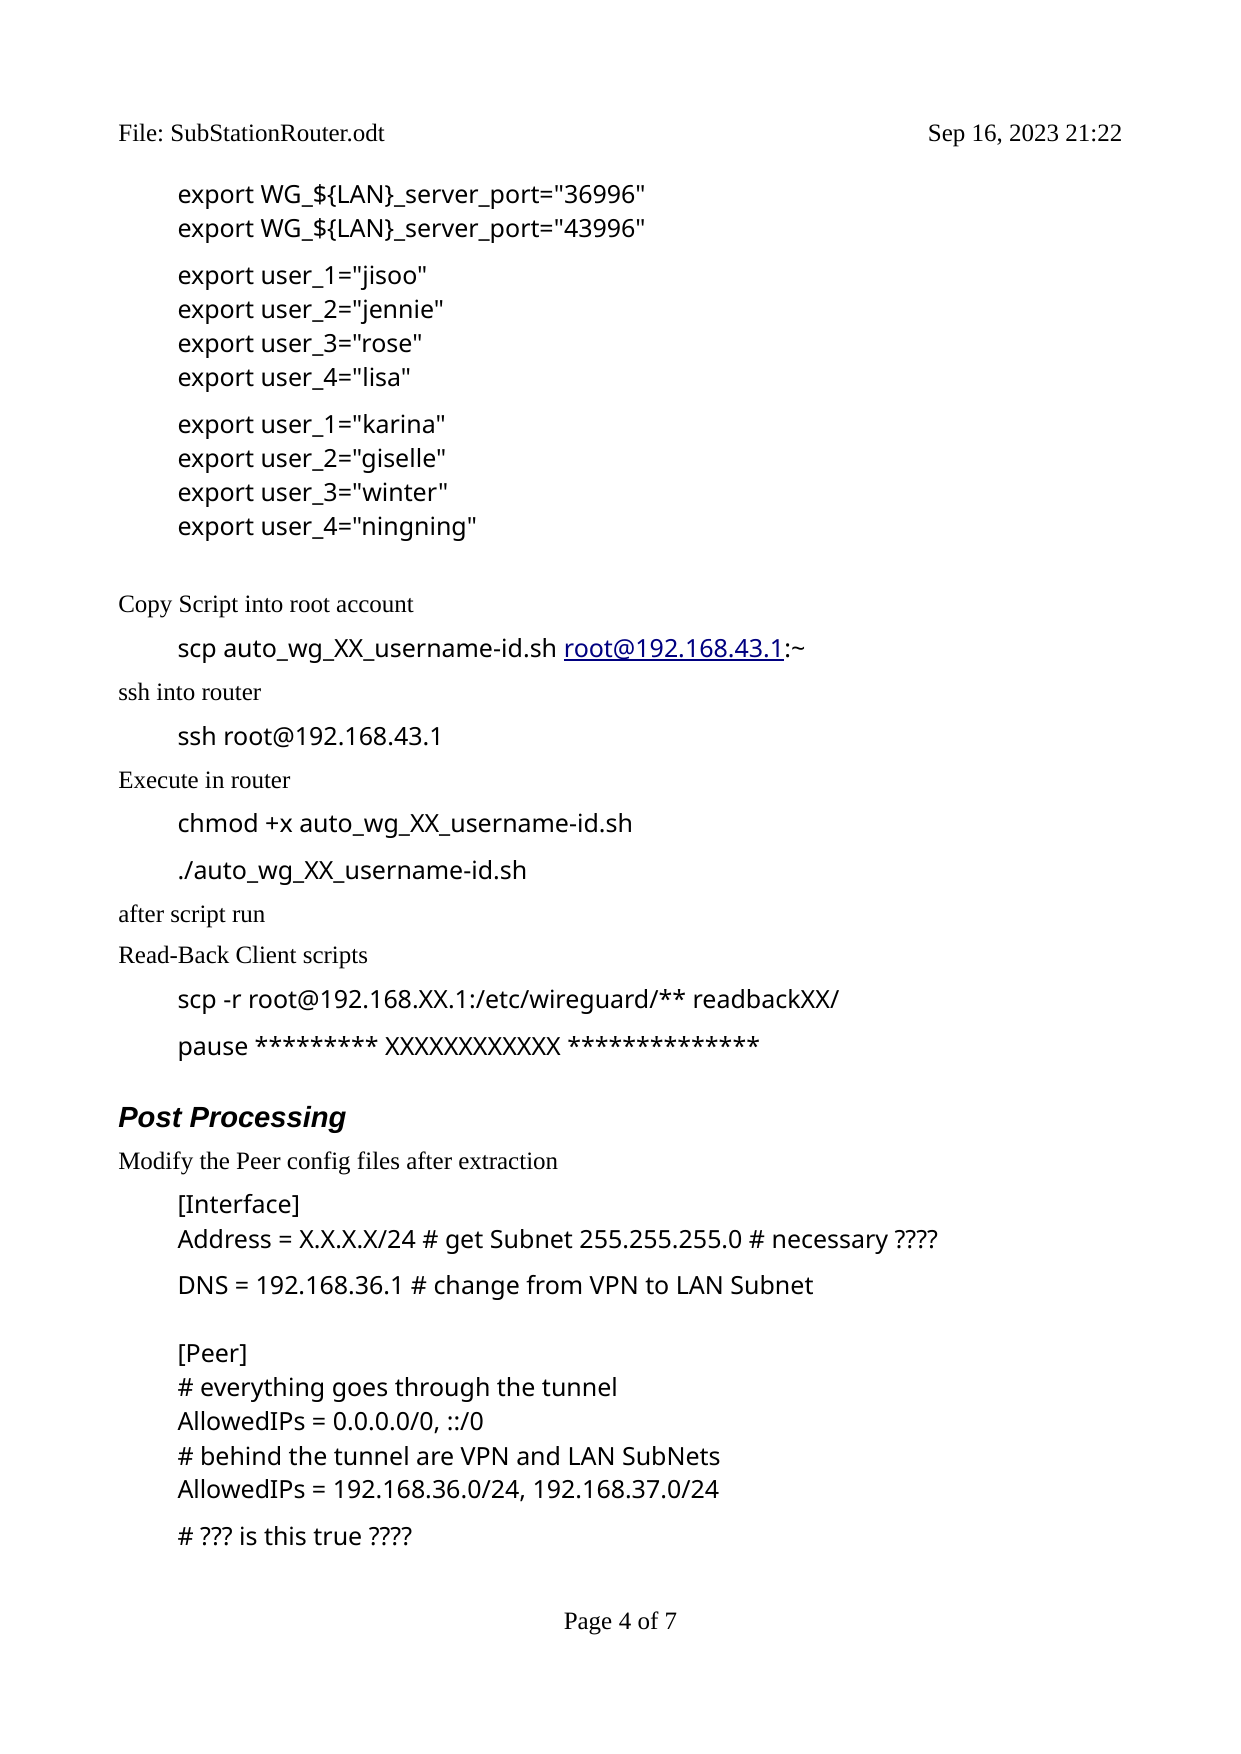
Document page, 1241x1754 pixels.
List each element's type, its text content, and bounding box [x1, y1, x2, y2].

subtitle Post Processing [118, 1100, 1122, 1133]
text after script run [118, 899, 1122, 928]
text DNS = 192.168.36.1 # change from VPN to LAN Subnet [Peer] # everything goes through the tunnel AllowedIPs = 0.0.0.0/0, ::/0 # behind the tunnel are VPN and LAN SubNets AllowedIPs = 192.168.36.0/24, 192.168.37.0/24 [177, 1268, 1122, 1506]
text ./auto_wg_XX_username-id.sh [177, 853, 1122, 887]
text Modify the Peer config files after extraction [118, 1146, 1122, 1175]
text ssh root@192.168.43.1 [177, 718, 1122, 752]
text ssh into router [118, 677, 1122, 706]
text scp -r root@192.168.XX.1:/etc/wireguard/** readbackXX/ [177, 982, 1122, 1016]
text Read-Back Client scripts [118, 941, 1122, 969]
text Execute in router [118, 765, 1122, 794]
text export WG_${LAN}_server_port="36996" export WG_${LAN}_server_port="43996" [177, 177, 1122, 245]
text chmod +x auto_wg_XX_username-id.sh [177, 806, 1122, 840]
text scp auto_wg_XX_username-id.sh root@192.168.43.1:~ [177, 631, 1122, 664]
text [Interface] Address = X.X.X.X/24 # get Subnet 255.255.255.0 # necessary ???? [177, 1187, 1122, 1255]
text pause ********* XXXXXXXXXXXX ************** [177, 1028, 1122, 1062]
text export user_1="jisoo" export user_2="jennie" export user_3="rose" export user_4="lisa" [177, 258, 1122, 394]
text export user_1="karina" export user_2="giselle" export user_3="winter" export user_4="ningning" [177, 406, 1122, 577]
text Copy Script into root account [118, 589, 1122, 618]
text # ??? is this true ???? [177, 1519, 1122, 1553]
